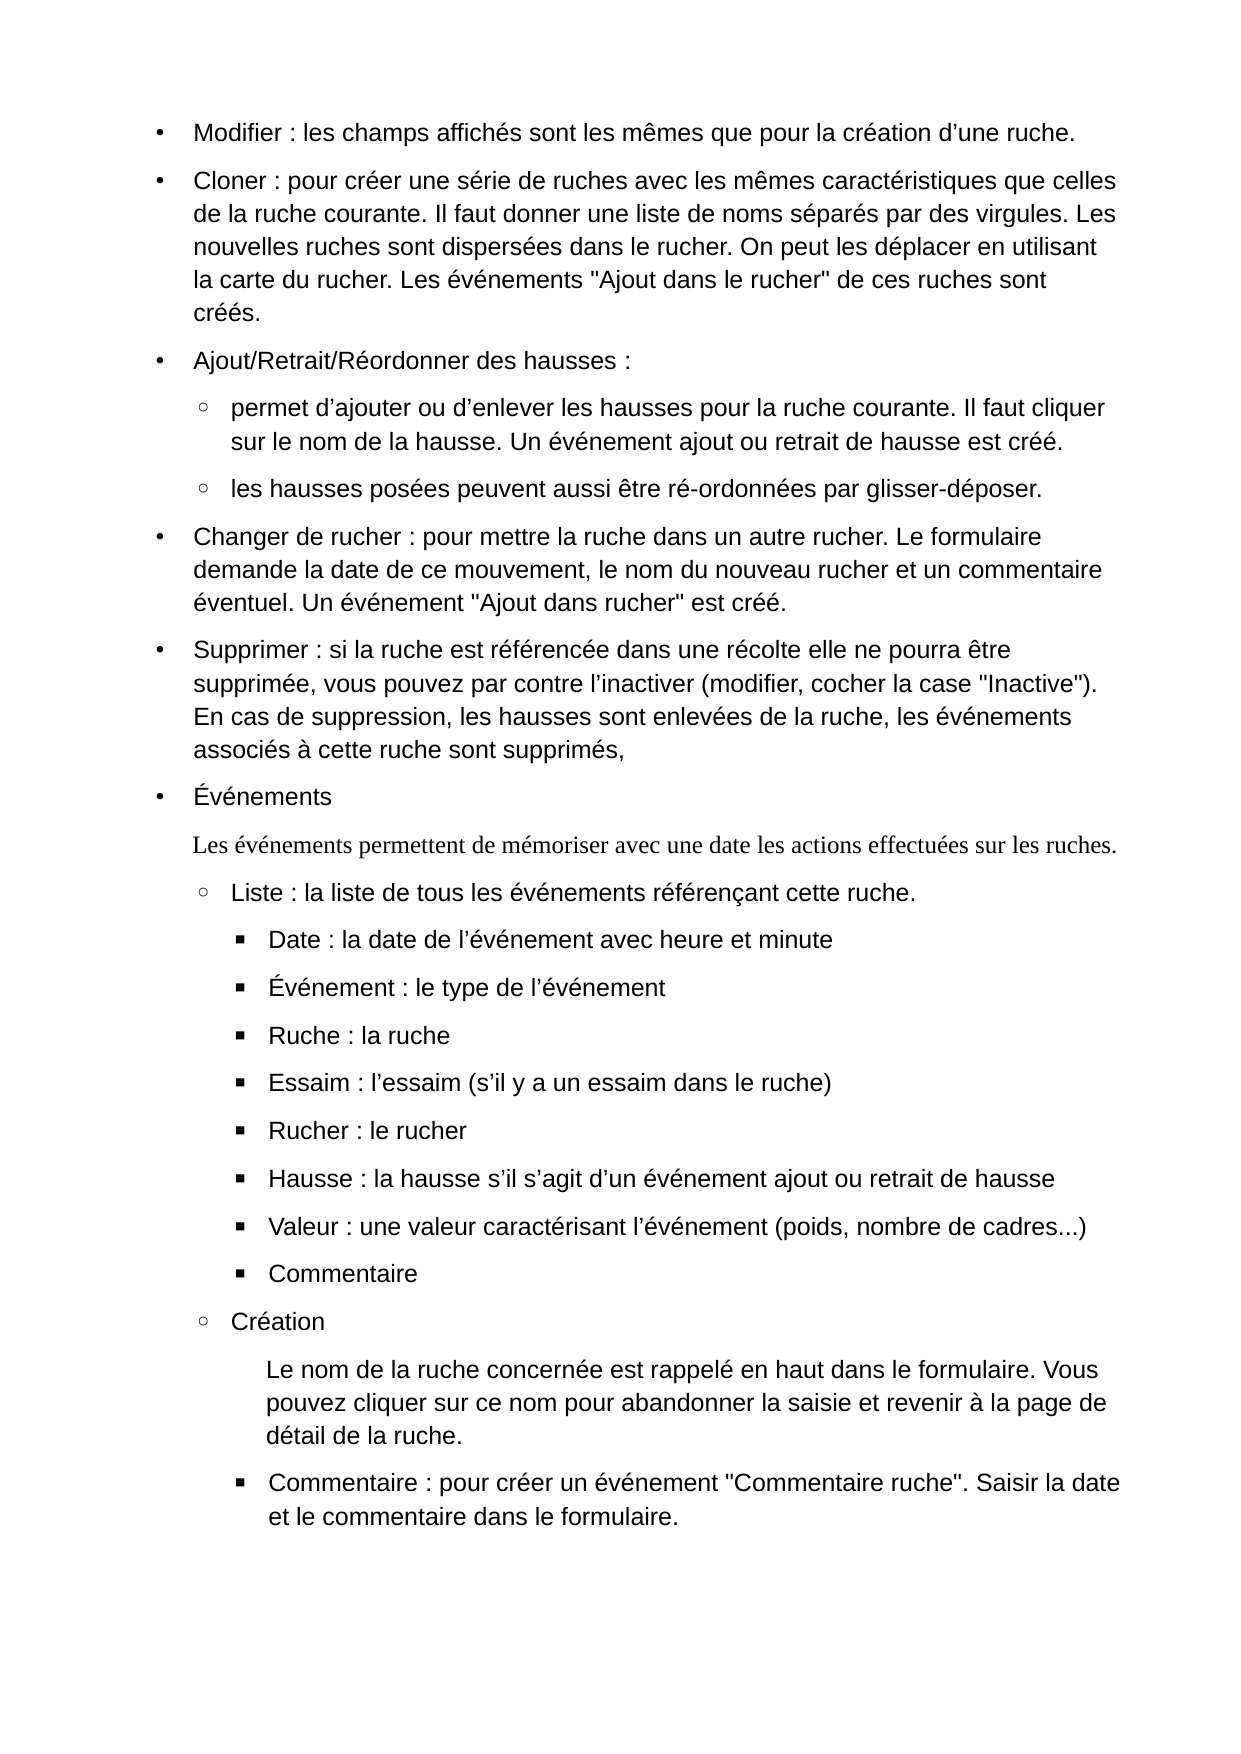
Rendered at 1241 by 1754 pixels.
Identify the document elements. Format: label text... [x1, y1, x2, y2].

list Date : la date de l’événement avec heure et minute [231, 925, 1122, 954]
text Le nom de la ruche concernée est rappelé en haut dans le formulaire. Vous pouvez cliquer sur ce nom pour abandonner la saisie et revenir à la page de détail de la ruche. [266, 1355, 1122, 1449]
list Événement : le type de l’événement [231, 973, 1122, 1002]
list Création [193, 1307, 1122, 1336]
list Valeur : une valeur caractérisant l’événement (poids, nombre de cadres...) [231, 1212, 1122, 1240]
list Essaim : l’essaim (s’il y a un essaim dans le ruche) [231, 1068, 1122, 1097]
list les hausses posées peuvent aussi être ré-ordonnées par glisser-déposer. [193, 474, 1122, 503]
list permet d’ajouter ou d’enlever les hausses pour la ruche courante. Il faut cliquer sur le nom de la hausse. Un événement ajout ou retrait de hausse est créé. [193, 393, 1122, 455]
list Commentaire [231, 1259, 1122, 1288]
list Hausse : la hausse s’il s’agit d’un événement ajout ou retrait de hausse [231, 1164, 1122, 1193]
list Supprimer : si la ruche est référencée dans une récolte elle ne pourra être supprimée, vous pouvez par contre l’inactiver (modifier, cocher la case "Inactive"). En cas de suppression, les hausses sont enlevées de la ruche, les événements associés à cette ruche sont supprimés, [156, 636, 1122, 763]
text Les événements permettent de mémoriser avec une date les actions effectuées sur les ruches. [192, 830, 1122, 859]
list Modifier : les champs affichés sont les mêmes que pour la création d’une ruche. [156, 118, 1122, 147]
list Liste : la liste de tous les événements référençant cette ruche. [193, 878, 1122, 906]
list Ruche : la ruche [231, 1021, 1122, 1049]
list Cloner : pour créer une série de ruches avec les mêmes caractéristiques que celles de la ruche courante. Il faut donner une liste de noms séparés par des virgules. Les nouvelles ruches sont dispersées dans le rucher. On peut les déplacer en utilisant la carte du rucher. Les événements "Ajout dans le rucher" de ces ruches sont créés. [156, 166, 1122, 327]
list Rucher : le rucher [231, 1116, 1122, 1145]
list Événements [156, 782, 1122, 811]
list Changer de rucher : pour mettre la ruche dans un autre rucher. Le formulaire demande la date de ce mouvement, le nom du nouveau rucher et un commentaire éventuel. Un événement "Ajout dans rucher" est créé. [156, 522, 1122, 617]
list Commentaire : pour créer un événement "Commentaire ruche". Saisir la date et le commentaire dans le formulaire. [231, 1468, 1122, 1530]
list Ajout/Retrait/Réordonner des hausses : [156, 346, 1122, 374]
